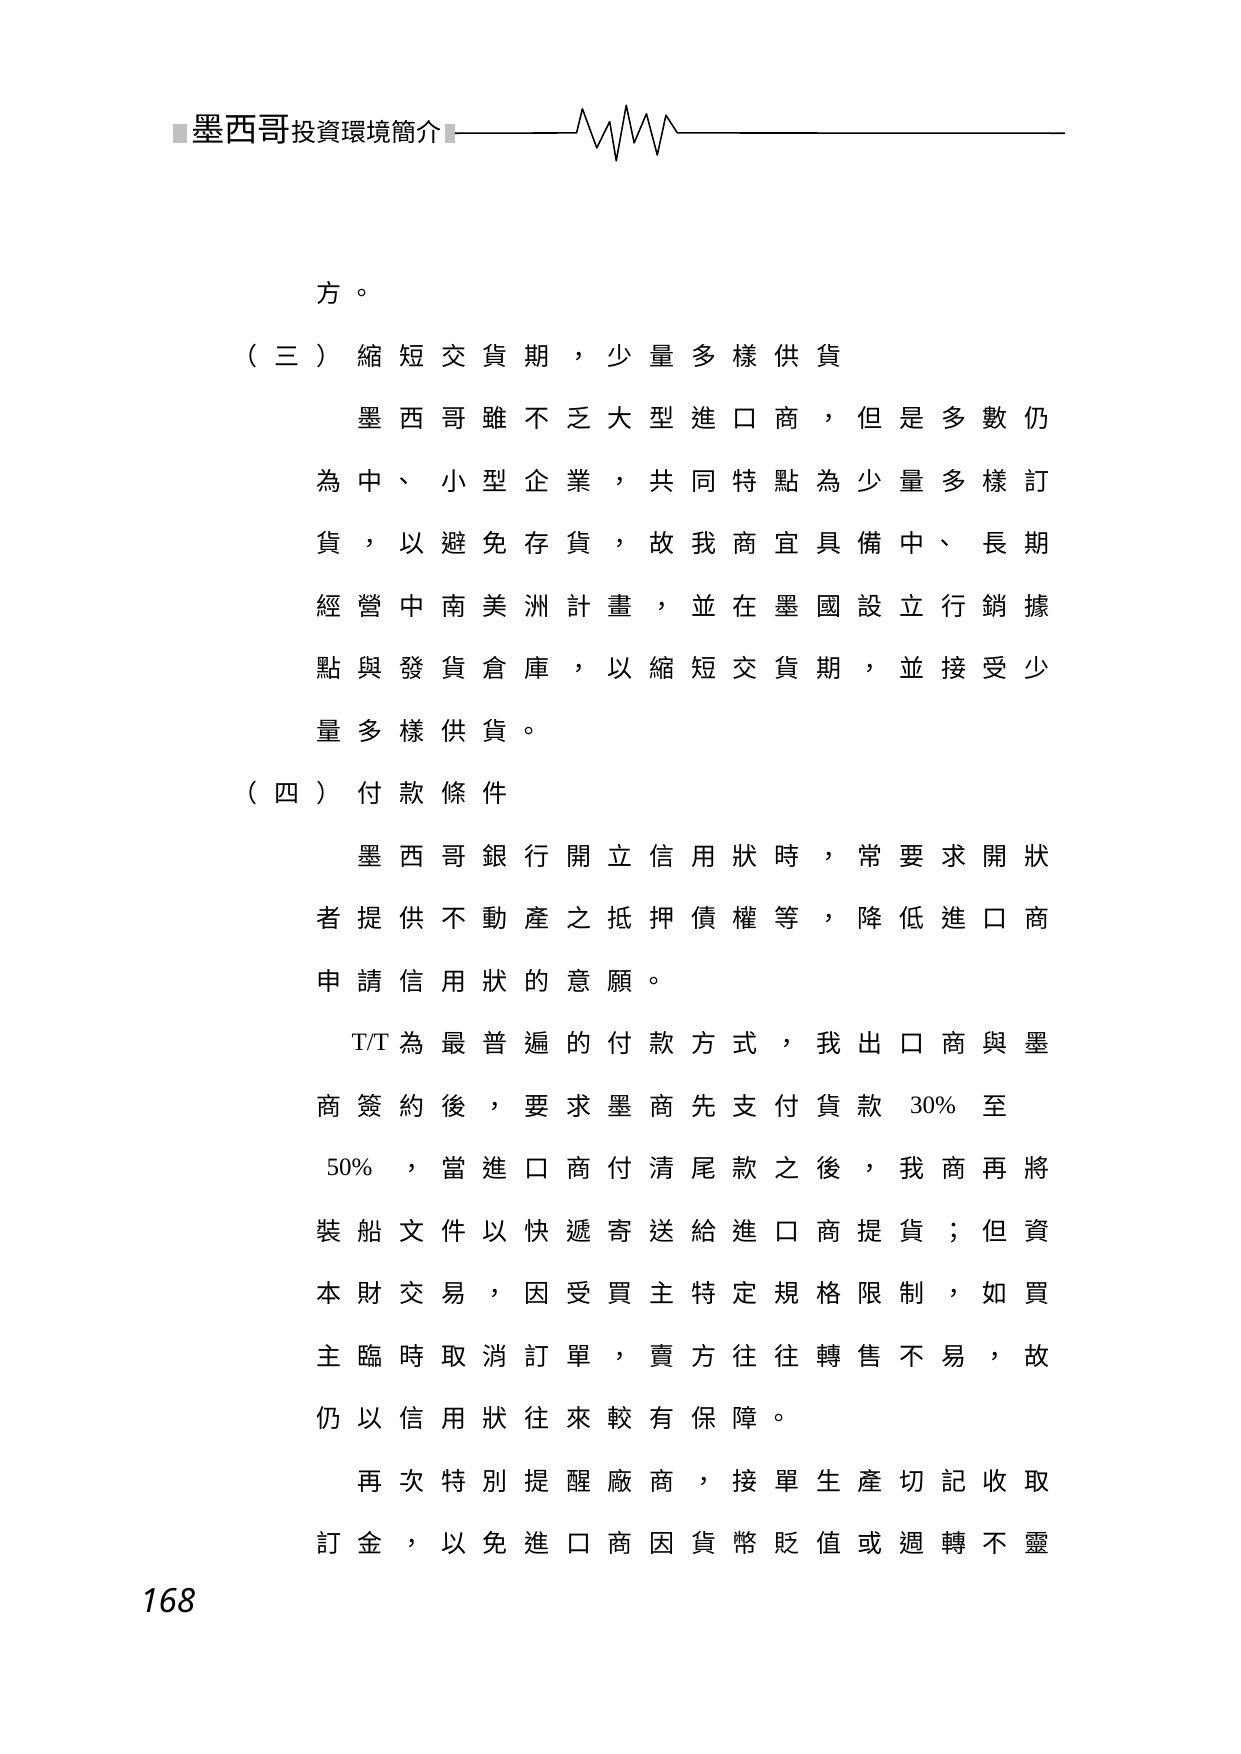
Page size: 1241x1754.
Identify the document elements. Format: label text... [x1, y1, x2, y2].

text 方。 [281, 250, 1058, 313]
text （四）付款條件 [207, 750, 1058, 813]
text （三）縮短交貨期，少量多樣供貨 [207, 313, 1058, 375]
text 再次特別提醒廠商，接單生產切記收取訂金，以免進口商因貨幣貶值或週轉不靈 [281, 1438, 1058, 1563]
text 墨西哥銀行開立信用狀時，常要求開狀者提供不動產之抵押債權等，降低進口商申請信用狀的意願。 [281, 813, 1058, 1000]
text 墨西哥雖不乏大型進口商，但是多數仍為中、小型企業，共同特點為少量多樣訂貨，以避免存貨，故我商宜具備中、長期經營中南美洲計畫，並在墨國設立行銷據點與發貨倉庫，以縮短交貨期，並接受少量多樣供貨。 [281, 375, 1058, 750]
text T/T為最普遍的付款方式，我出口商與墨商簽約後，要求墨商先支付貨款30%至50%，當進口商付清尾款之後，我商再將裝船文件以快遞寄送給進口商提貨；但資本財交易，因受買主特定規格限制，如買主臨時取消訂單，賣方往往轉售不易，故仍以信用狀往來較有保障。 [281, 1000, 1058, 1438]
